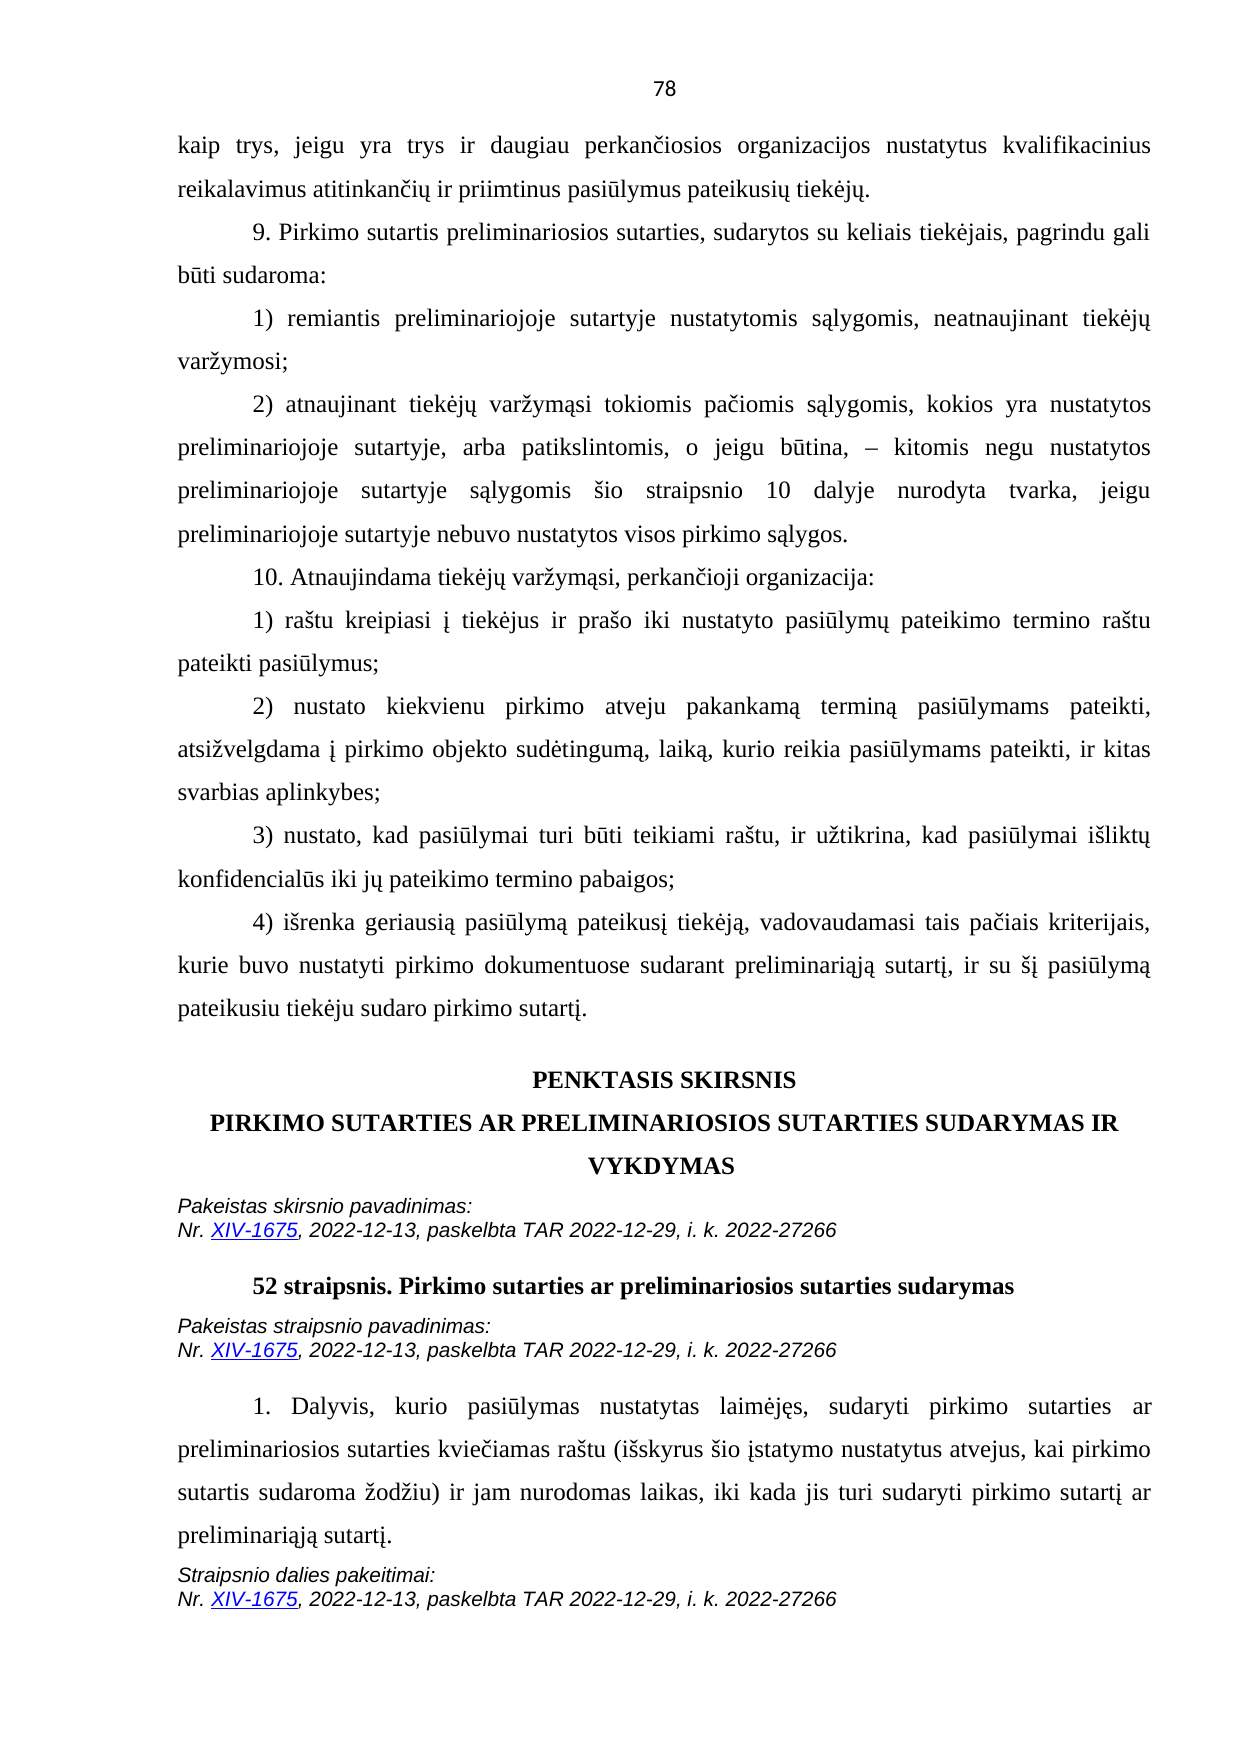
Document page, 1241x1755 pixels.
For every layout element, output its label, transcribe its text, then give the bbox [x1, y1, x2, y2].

text Nr. XIV-1675, 2022-12-13, paskelbta TAR 2022-12-29, i. k. 2022-27266 [177, 1218, 1152, 1242]
text 52 straipsnis. Pirkimo sutarties ar preliminariosios sutarties sudarymas [177, 1271, 1152, 1300]
text 3) nustato, kad pasiūlymai turi būti teikiami raštu, ir užtikrina, kad pasiūlymai išliktų konfidencialūs iki jų pateikimo termino pabaigos; [177, 821, 1152, 892]
text kaip trys, jeigu yra trys ir daugiau perkančiosios organizacijos nustatytus kvalifikacinius reikalavimus atitinkančių ir priimtinus pasiūlymus pateikusių tiekėjų. [177, 131, 1152, 202]
text Nr. XIV-1675, 2022-12-13, paskelbta TAR 2022-12-29, i. k. 2022-27266 [177, 1338, 1152, 1362]
text Pakeistas straipsnio pavadinimas: [177, 1314, 1152, 1338]
text 1) raštu kreipiasi į tiekėjus ir prašo iki nustatyto pasiūlymų pateikimo termino raštu pateikti pasiūlymus; [177, 605, 1152, 677]
text Straipsnio dalies pakeitimai: [177, 1563, 1152, 1587]
text Pakeistas skirsnio pavadinimas: [177, 1194, 1152, 1218]
text 10. Atnaujindama tiekėjų varžymąsi, perkančioji organizacija: [177, 562, 1152, 591]
text 2) atnaujinant tiekėjų varžymąsi tokiomis pačiomis sąlygomis, kokios yra nustatytos preliminariojoje sutartyje, arba patikslintomis, o jeigu būtina, – kitomis negu nustatytos preliminariojoje sutartyje sąlygomis šio straipsnio 10 dalyje nurodyta tvarka, jeigu preliminariojoje sutartyje nebuvo nustatytos visos pirkimo sąlygos. [177, 389, 1152, 547]
text PENKTASIS SKIRSNIS [177, 1065, 1152, 1094]
text Nr. XIV-1675, 2022-12-13, paskelbta TAR 2022-12-29, i. k. 2022-27266 [177, 1587, 1152, 1611]
text 1) remiantis preliminariojoje sutartyje nustatytomis sąlygomis, neatnaujinant tiekėjų varžymosi; [177, 303, 1152, 375]
text 9. Pirkimo sutartis preliminariosios sutarties, sudarytos su keliais tiekėjais, pagrindu gali būti sudaroma: [177, 217, 1152, 289]
text 4) išrenka geriausią pasiūlymą pateikusį tiekėją, vadovaudamasi tais pačiais kriterijais, kurie buvo nustatyti pirkimo dokumentuose sudarant preliminariąją sutartį, ir su šį pasiūlymą pateikusiu tiekėju sudaro pirkimo sutartį. [177, 907, 1152, 1022]
text PIRKIMO SUTARTIES AR PRELIMINARIOSIOS SUTARTIES SUDARYMAS IR VYKDYMAS [177, 1108, 1152, 1180]
text 2) nustato kiekvienu pirkimo atveju pakankamą terminą pasiūlymams pateikti, atsižvelgdama į pirkimo objekto sudėtingumą, laiką, kurio reikia pasiūlymams pateikti, ir kitas svarbias aplinkybes; [177, 691, 1152, 806]
text 1. Dalyvis, kurio pasiūlymas nustatytas laimėjęs, sudaryti pirkimo sutarties ar preliminariosios sutarties kviečiamas raštu (išskyrus šio įstatymo nustatytus atvejus, kai pirkimo sutartis sudaroma žodžiu) ir jam nurodomas laikas, iki kada jis turi sudaryti pirkimo sutartį ar preliminariąją sutartį. [177, 1391, 1152, 1549]
